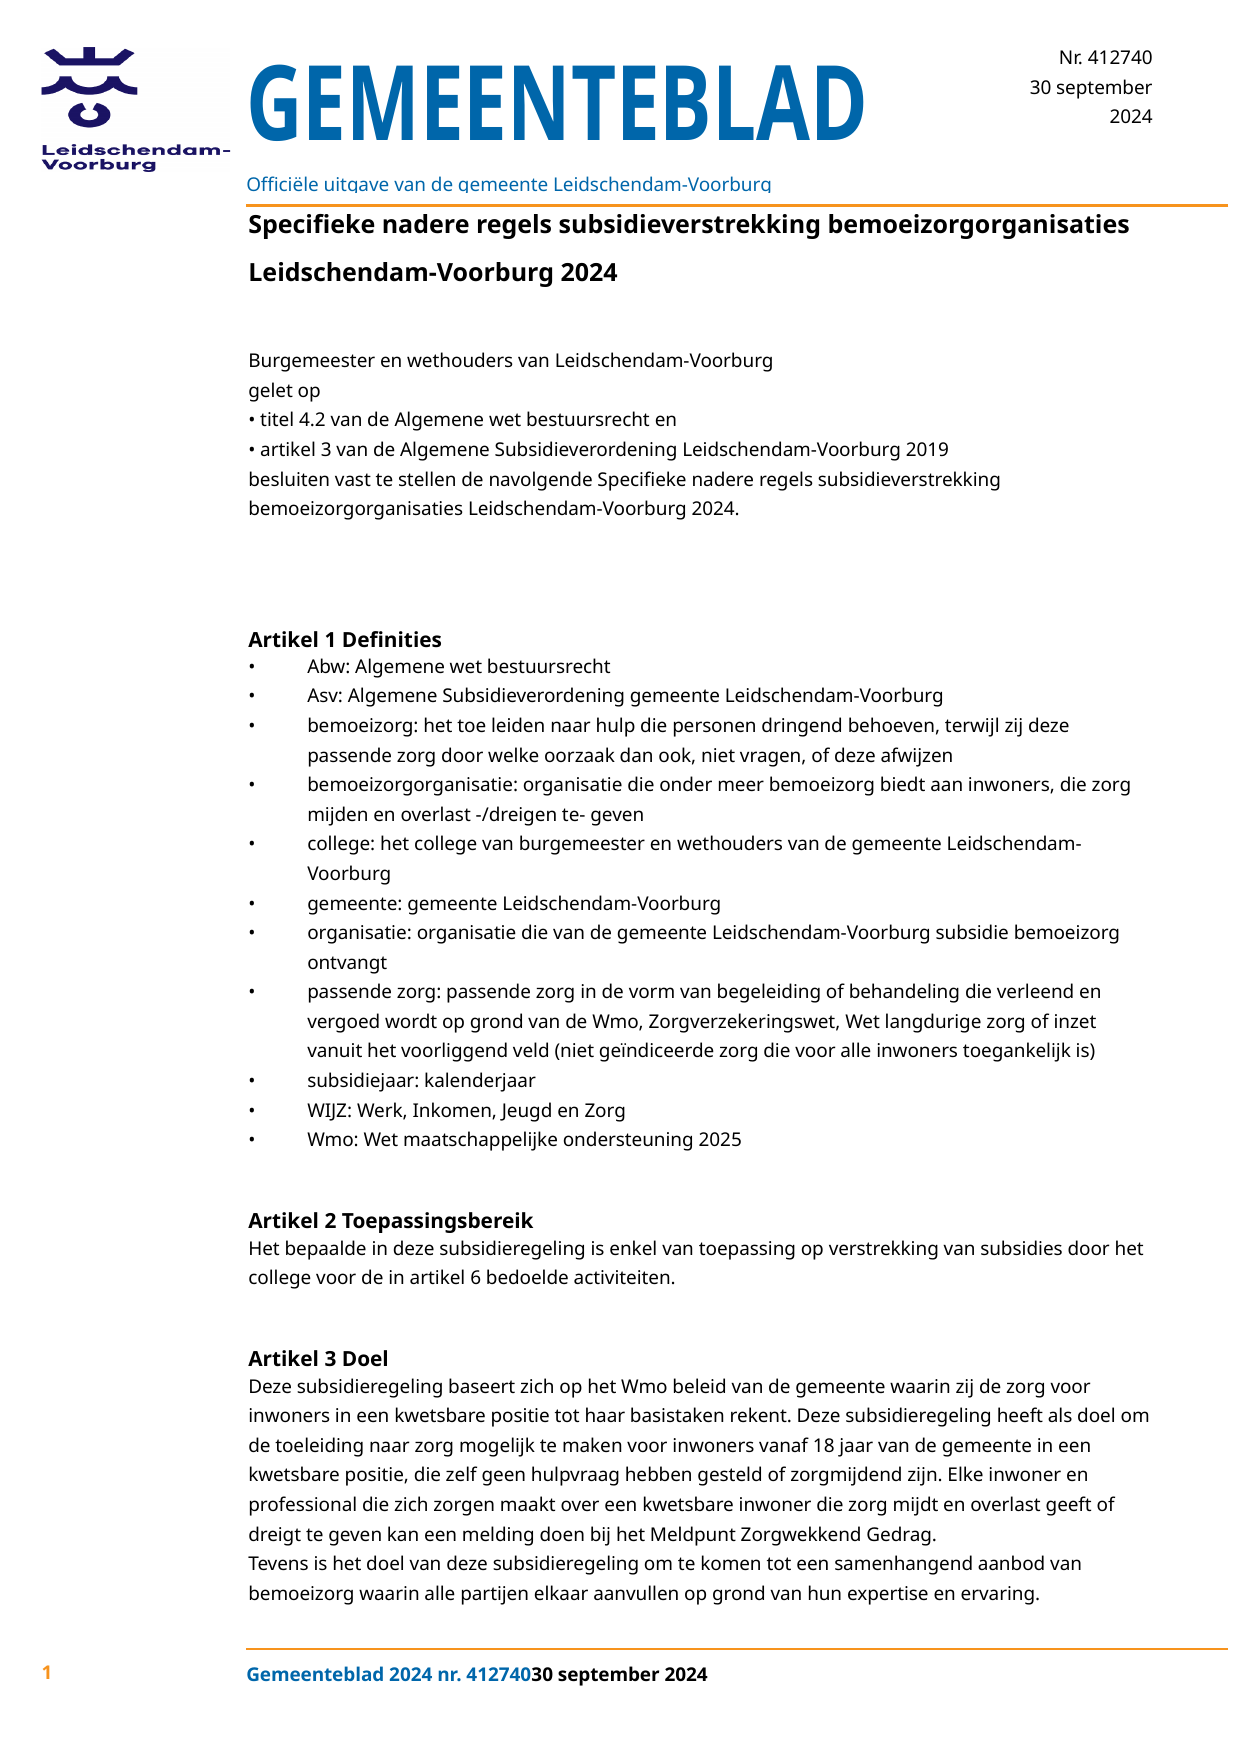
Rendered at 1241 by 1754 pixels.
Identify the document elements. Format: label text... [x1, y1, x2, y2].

text Artikel 2 Toepassingsbereik [248, 1206, 1152, 1235]
list Asv: Algemene Subsidieverordening gemeente Leidschendam-Voorburg [248, 683, 1152, 708]
list bemoeizorgorganisatie: organisatie die onder meer bemoeizorg biedt aan inwoners, die zorg mijden en overlast -/dreigen te- geven [248, 771, 1152, 827]
text gelet op [248, 377, 1152, 403]
list bemoeizorg: het toe leiden naar hulp die personen dringend behoeven, terwijl zij deze passende zorg door welke oorzaak dan ook, niet vragen, of deze afwijzen [248, 712, 1152, 768]
list passende zorg: passende zorg in de vorm van begeleiding of behandeling die verleend en vergoed wordt op grond van de Wmo, Zorgverzekeringswet, Wet langdurige zorg of inzet vanuit het voorliggend veld (niet geïndiceerde zorg die voor alle inwoners toegankelijk is) [248, 978, 1152, 1063]
text Artikel 1 Definities [248, 625, 1152, 653]
list Abw: Algemene wet bestuursrecht [248, 653, 1152, 679]
list college: het college van burgemeester en wethouders van de gemeente Leidschendam-Voorburg [248, 831, 1152, 886]
text • titel 4.2 van de Algemene wet bestuursrecht en [248, 407, 1152, 432]
list Wmo: Wet maatschappelijke ondersteuning 2025 [248, 1126, 1152, 1152]
text Artikel 3 Doel [248, 1344, 1152, 1373]
list subsidiejaar: kalenderjaar [248, 1067, 1152, 1093]
list organisatie: organisatie die van de gemeente Leidschendam-Voorburg subsidie bemoeizorg ontvangt [248, 919, 1152, 975]
text Het bepaalde in deze subsidieregeling is enkel van toepassing op verstrekking van subsidies door het college voor de in artikel 6 bedoelde activiteiten. [248, 1235, 1152, 1290]
list gemeente: gemeente Leidschendam-Voorburg [248, 890, 1152, 916]
text • artikel 3 van de Algemene Subsidieverordening Leidschendam-Voorburg 2019 [248, 436, 1152, 462]
text Tevens is het doel van deze subsidieregeling om te komen tot een samenhangend aanbod van bemoeizorg waarin alle partijen elkaar aanvullen op grond van hun expertise en ervaring. [248, 1550, 1152, 1606]
picture [41, 47, 231, 172]
text besluiten vast te stellen de navolgende Specifieke nadere regels subsidieverstrekking bemoeizorgorganisaties Leidschendam-Voorburg 2024. [248, 466, 1152, 521]
text Deze subsidieregeling baseert zich op het Wmo beleid van de gemeente waarin zij de zorg voor inwoners in een kwetsbare positie tot haar basistaken rekent. Deze subsidieregeling heeft als doel om de toeleiding naar zorg mogelijk te maken voor inwoners vanaf 18 jaar van de gemeente in een kwetsbare positie, die zelf geen hulpvraag hebben gesteld of zorgmijdend zijn. Elke inwoner en professional die zich zorgen maakt over een kwetsbare inwoner die zorg mijdt en overlast geeft of dreigt te geven kan een melding doen bij het Meldpunt Zorgwekkend Gedrag. [248, 1373, 1152, 1547]
text Specifieke nadere regels subsidieverstrekking bemoeizorgorganisaties Leidschendam-Voorburg 2024 [248, 207, 1152, 288]
text Burgemeester en wethouders van Leidschendam-Voorburg [248, 347, 1152, 373]
list WIJZ: Werk, Inkomen, Jeugd en Zorg [248, 1097, 1152, 1123]
